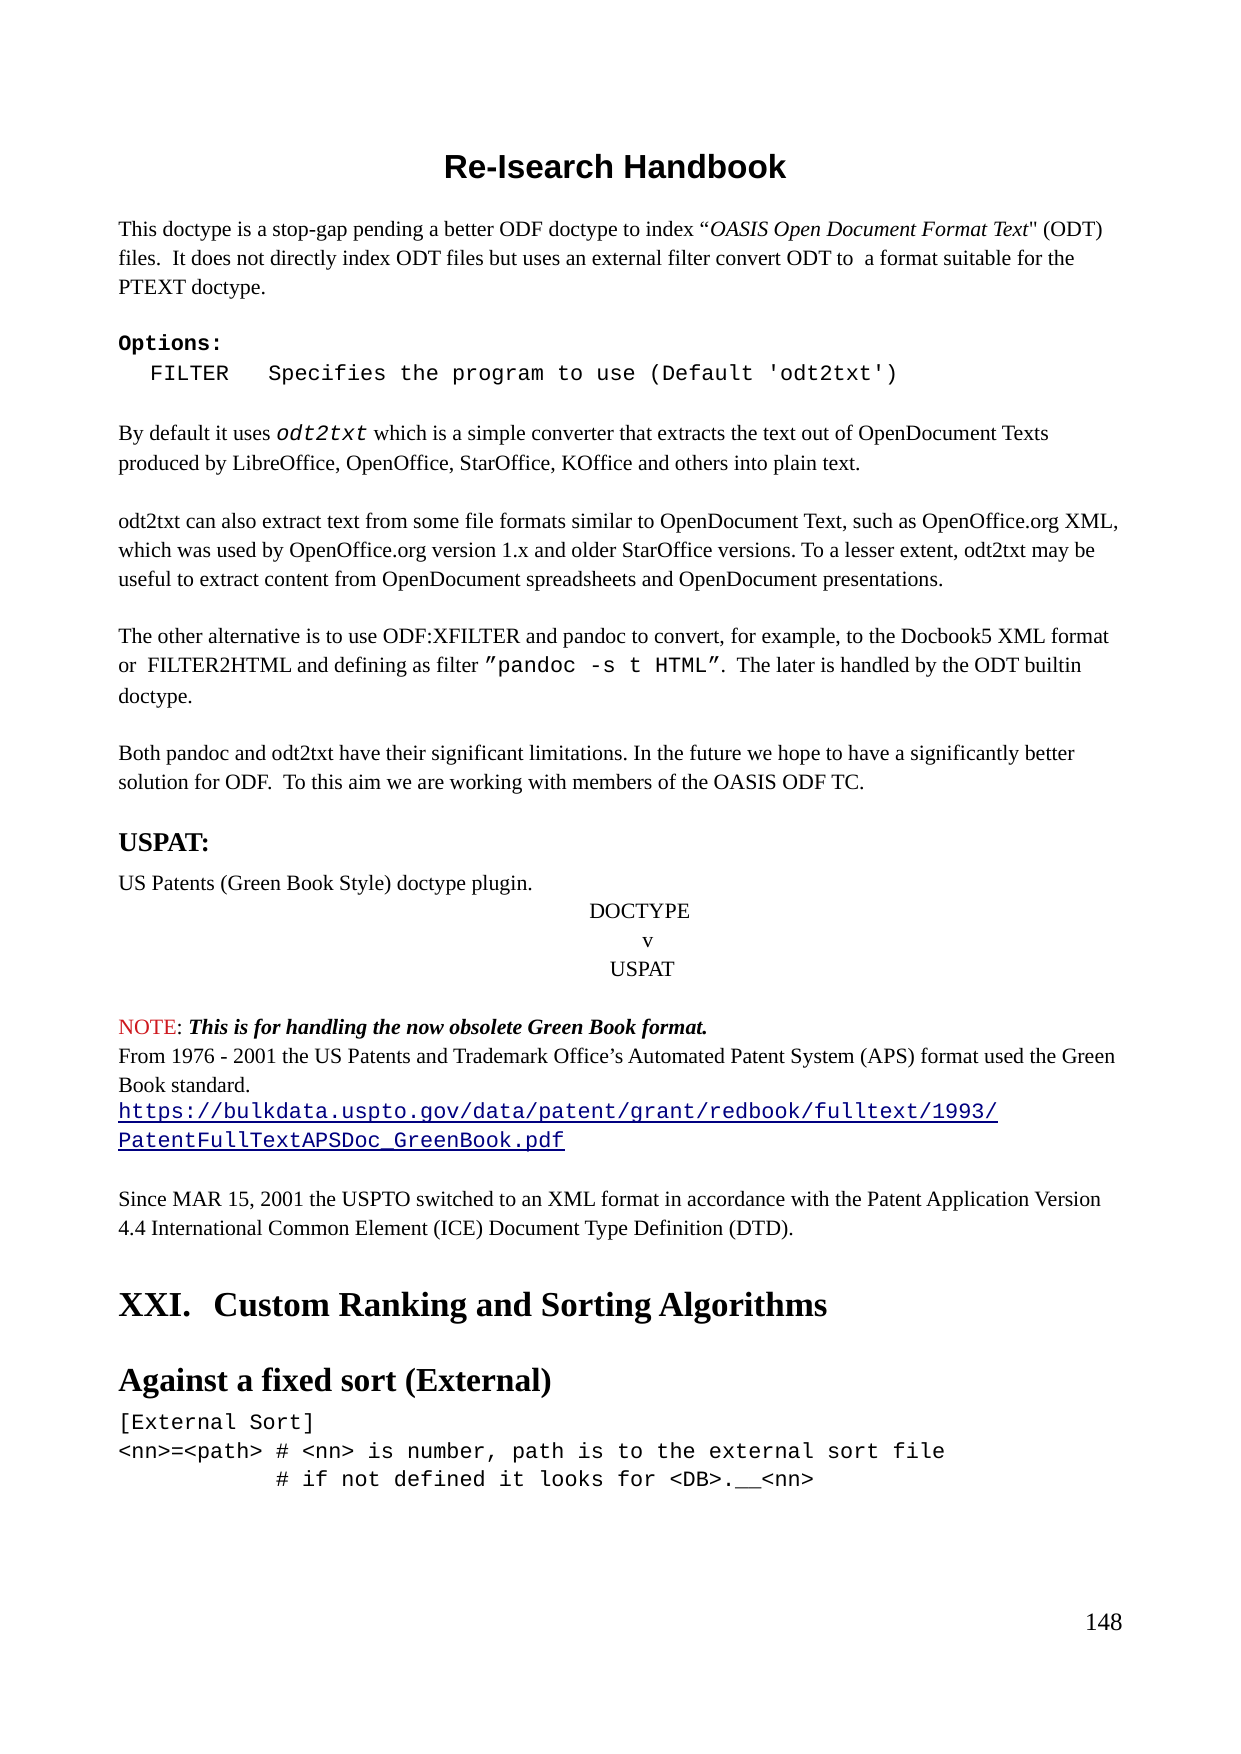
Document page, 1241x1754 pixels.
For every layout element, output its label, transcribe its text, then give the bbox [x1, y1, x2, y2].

text [External Sort] [118, 1412, 1122, 1436]
subtitle Custom Ranking and Sorting Algorithms [118, 1284, 1122, 1327]
text v [118, 927, 1122, 953]
text From 1976 - 2001 the US Patents and Trademark Office’s Automated Patent System (APS) format used the Green Book standard. https://bulkdata.uspto.gov/data/patent/grant/redbook/fulltext/1993/PatentFullTextAPSDoc_GreenBook.pdf [118, 1043, 1122, 1154]
text odt2txt can also extract text from some file formats similar to OpenDocument Text, such as OpenOffice.org XML, which was used by OpenOffice.org version 1.x and older StarOffice versions. To a lesser extent, odt2txt may be useful to extract content from OpenDocument spreadsheets and OpenDocument presentations. [118, 508, 1122, 591]
text DOCTYPE [118, 898, 1122, 924]
text Both pandoc and odt2txt have their significant limitations. In the future we hope to have a significantly better solution for ODF. To this aim we are working with members of the OASIS ODF TC. [118, 740, 1122, 794]
text NOTE: This is for handling the now obsolete Green Book format. [118, 1014, 1122, 1039]
text This doctype is a stop-gap pending a better ODF doctype to index “OASIS Open Document Format Text" (ODT) files. It does not directly index ODT files but uses an external filter convert ODT to a format suitable for the PTEXT doctype. [118, 216, 1122, 299]
text Since MAR 15, 2001 the USPTO switched to an XML format in accordance with the Patent Application Version 4.4 International Common Element (ICE) Document Type Definition (DTD). [118, 1186, 1122, 1240]
text FILTER Specifies the program to use (Default 'odt2txt') [118, 360, 1122, 387]
text Options: [118, 332, 1122, 356]
subtitle Against a fixed sort (External) [118, 1360, 1122, 1399]
text US Patents (Green Book Style) doctype plugin. [118, 869, 1122, 895]
text <nn>=<path> # <nn> is number, path is to the external sort file [118, 1440, 1122, 1465]
text The other alternative is to use ODF:XFILTER and pandoc to convert, for example, to the Docbook5 XML format or FILTER2HTML and defining as filter ”pandoc -s t HTML”. The later is handled by the ODT builtin doctype. [118, 623, 1122, 708]
text USPAT [118, 956, 1122, 982]
subtitle USPAT: [118, 826, 1122, 857]
text # if not defined it looks for <DB>.__<nn> [118, 1468, 1122, 1493]
text By default it uses odt2txt which is a simple converter that extracts the text out of OpenDocument Texts produced by LibreOffice, OpenOffice, StarOffice, KOffice and others into plain text. [118, 419, 1122, 476]
